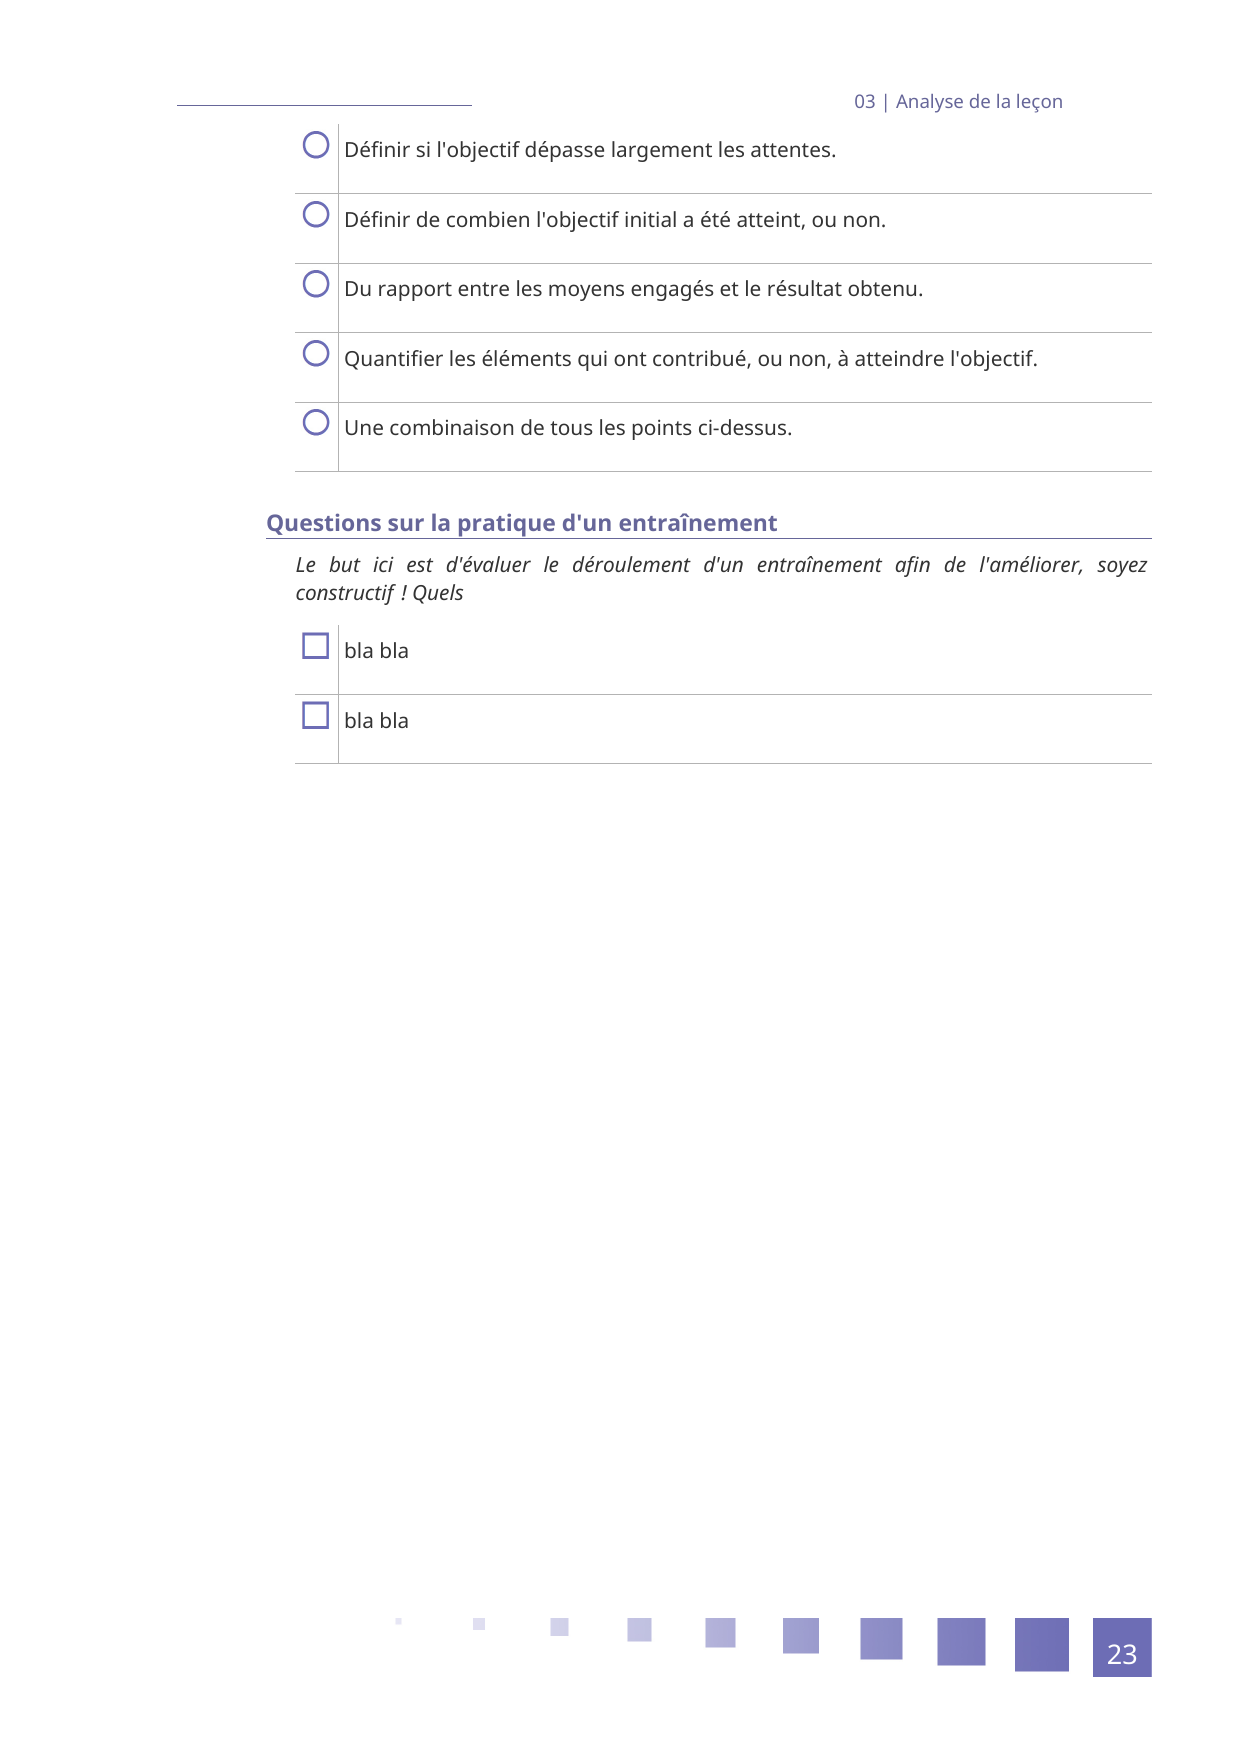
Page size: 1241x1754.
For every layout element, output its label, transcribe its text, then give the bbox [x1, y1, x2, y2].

picture [301, 268, 331, 299]
table_cell [295, 194, 338, 263]
table_header Définir si l'objectif dépasse largement les attentes. [339, 124, 1152, 193]
table_cell Du rapport entre les moyens engagés et le résultat obtenu. [339, 264, 1152, 332]
picture [301, 630, 331, 660]
table_cell [295, 695, 338, 763]
picture [351, 1618, 1152, 1678]
table_cell bla bla [339, 695, 1152, 763]
table_cell [295, 264, 338, 332]
picture [301, 338, 331, 368]
table_cell [295, 403, 338, 471]
table_cell [295, 333, 338, 402]
title Questions sur la pratique d'un entraînement [266, 507, 1152, 538]
text Le but ici est d'évaluer le déroulement d'un entraînement afin de l'améliorer, soyez constructif ! Quels [295, 550, 1152, 607]
table_cell Quantifier les éléments qui ont contribué, ou non, à atteindre l'objectif. [339, 333, 1152, 402]
table_header bla bla [339, 625, 1152, 694]
picture [301, 699, 331, 730]
table_header [295, 124, 338, 193]
picture [301, 199, 331, 229]
table_cell Définir de combien l'objectif initial a été atteint, ou non. [339, 194, 1152, 263]
table_cell Une combinaison de tous les points ci-dessus. [339, 403, 1152, 471]
table_header [295, 625, 338, 694]
picture [301, 129, 331, 160]
picture [301, 407, 331, 437]
